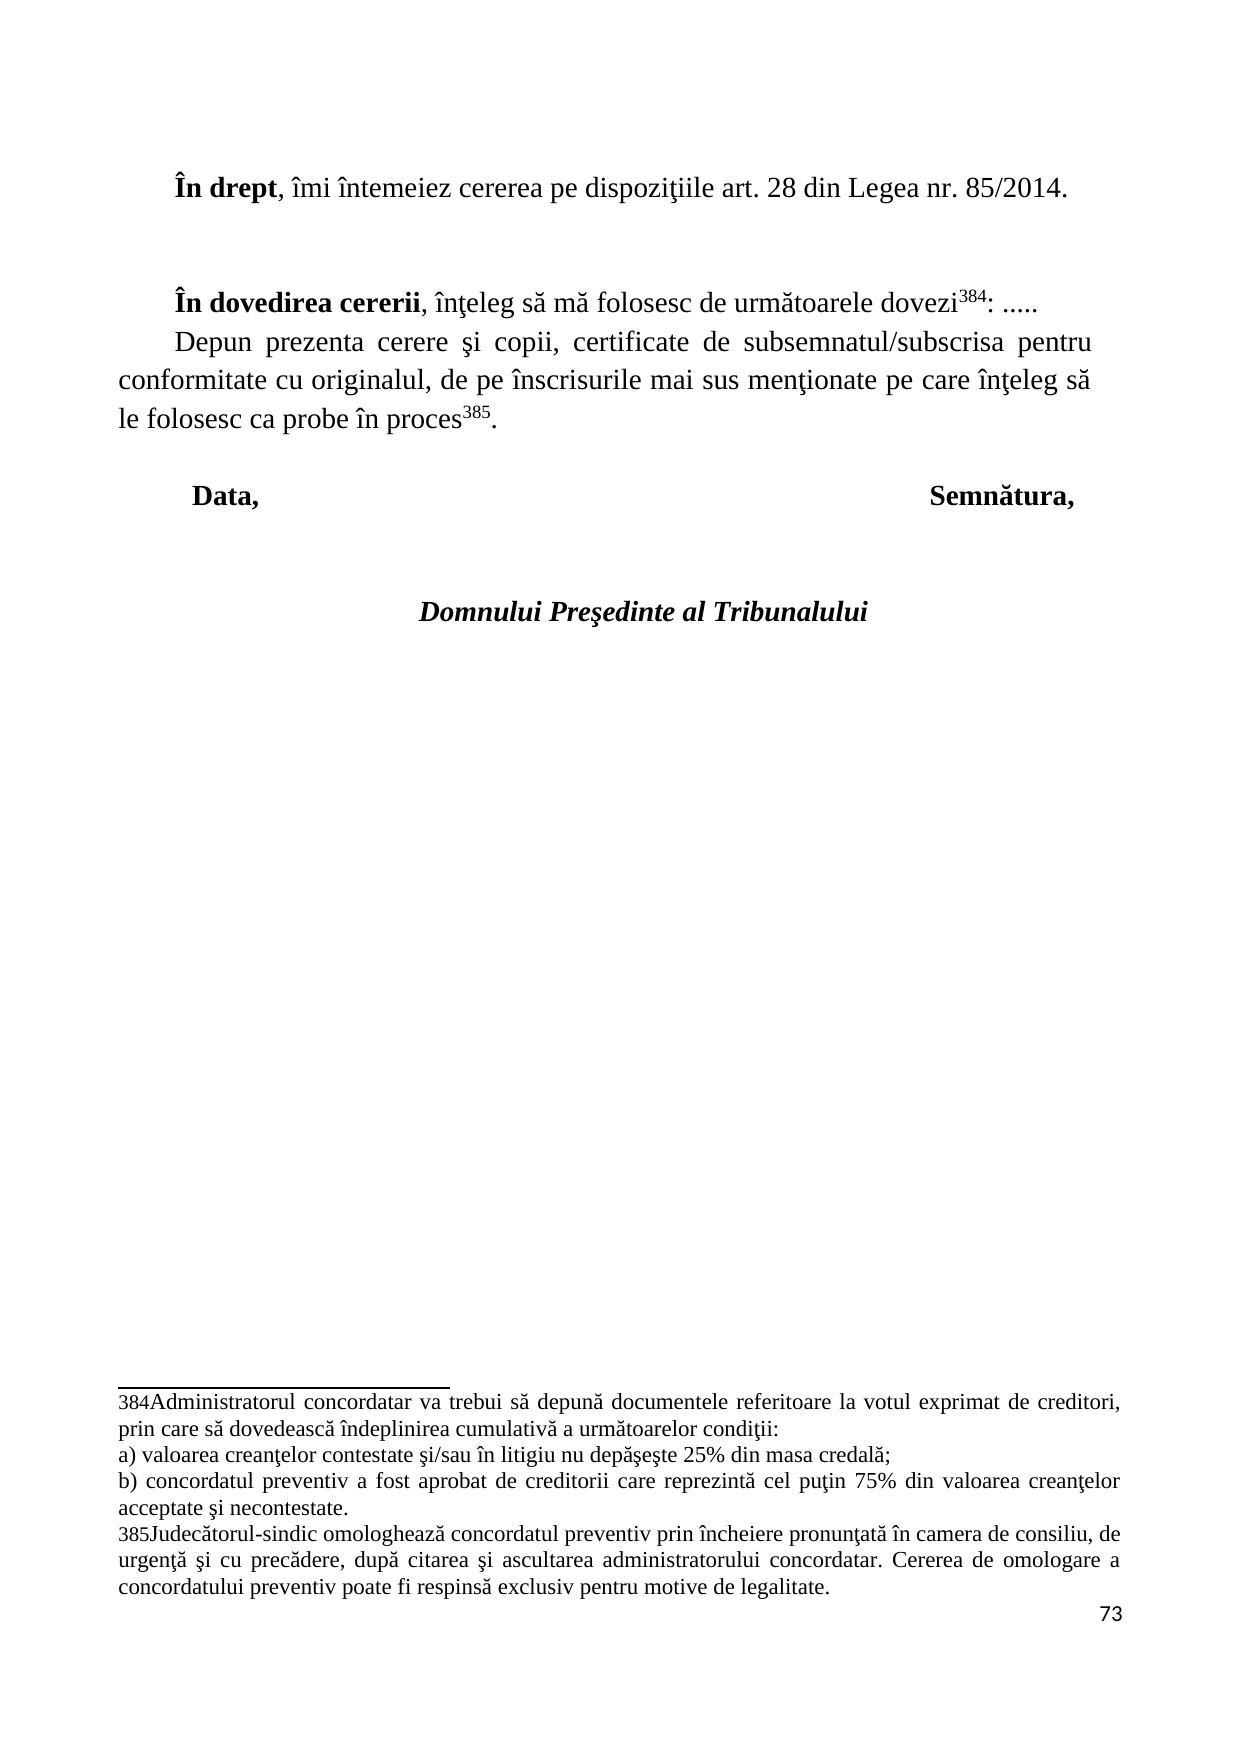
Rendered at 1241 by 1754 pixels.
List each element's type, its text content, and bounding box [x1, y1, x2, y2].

text b) concordatul preventiv a fost aprobat de creditorii care reprezintă cel puţin 75% din valoarea creanţelor acceptate şi necontestate. [118, 1467, 1122, 1520]
text Depun prezenta cerere şi copii, certificate de subsemnatul/subscrisa pentru conformitate cu originalul, de pe înscrisurile mai sus menţionate pe care înţeleg să le folosesc ca probe în proces. [118, 324, 1093, 434]
text Judecătorul-sindic omologhează concordatul preventiv prin încheiere pronunţată în camera de consiliu, de urgenţă şi cu precădere, după citarea şi ascultarea administratorului concordatar. Cererea de omologare a concordatului preventiv poate fi respinsă exclusiv pentru motive de legalitate. [118, 1520, 1122, 1599]
text În drept, îmi întemeiez cererea pe dispoziţiile art. 28 din Legea nr. 85/2014. [118, 170, 1093, 203]
text Data, Semnătura, [118, 478, 1093, 512]
text Administratorul concordatar va trebui să depună documentele referitoare la votul exprimat de creditori, prin care să dovedească îndeplinirea cumulativă a următoarelor condiţii: [118, 1388, 1122, 1441]
text În dovedirea cererii, înţeleg să mă folosesc de următoarele dovezi: ..... [118, 285, 1093, 319]
text a) valoarea creanţelor contestate şi/sau în litigiu nu depăşeşte 25% din masa credală; [118, 1441, 1122, 1467]
text Domnului Preşedinte al Tribunalului [118, 594, 1122, 627]
